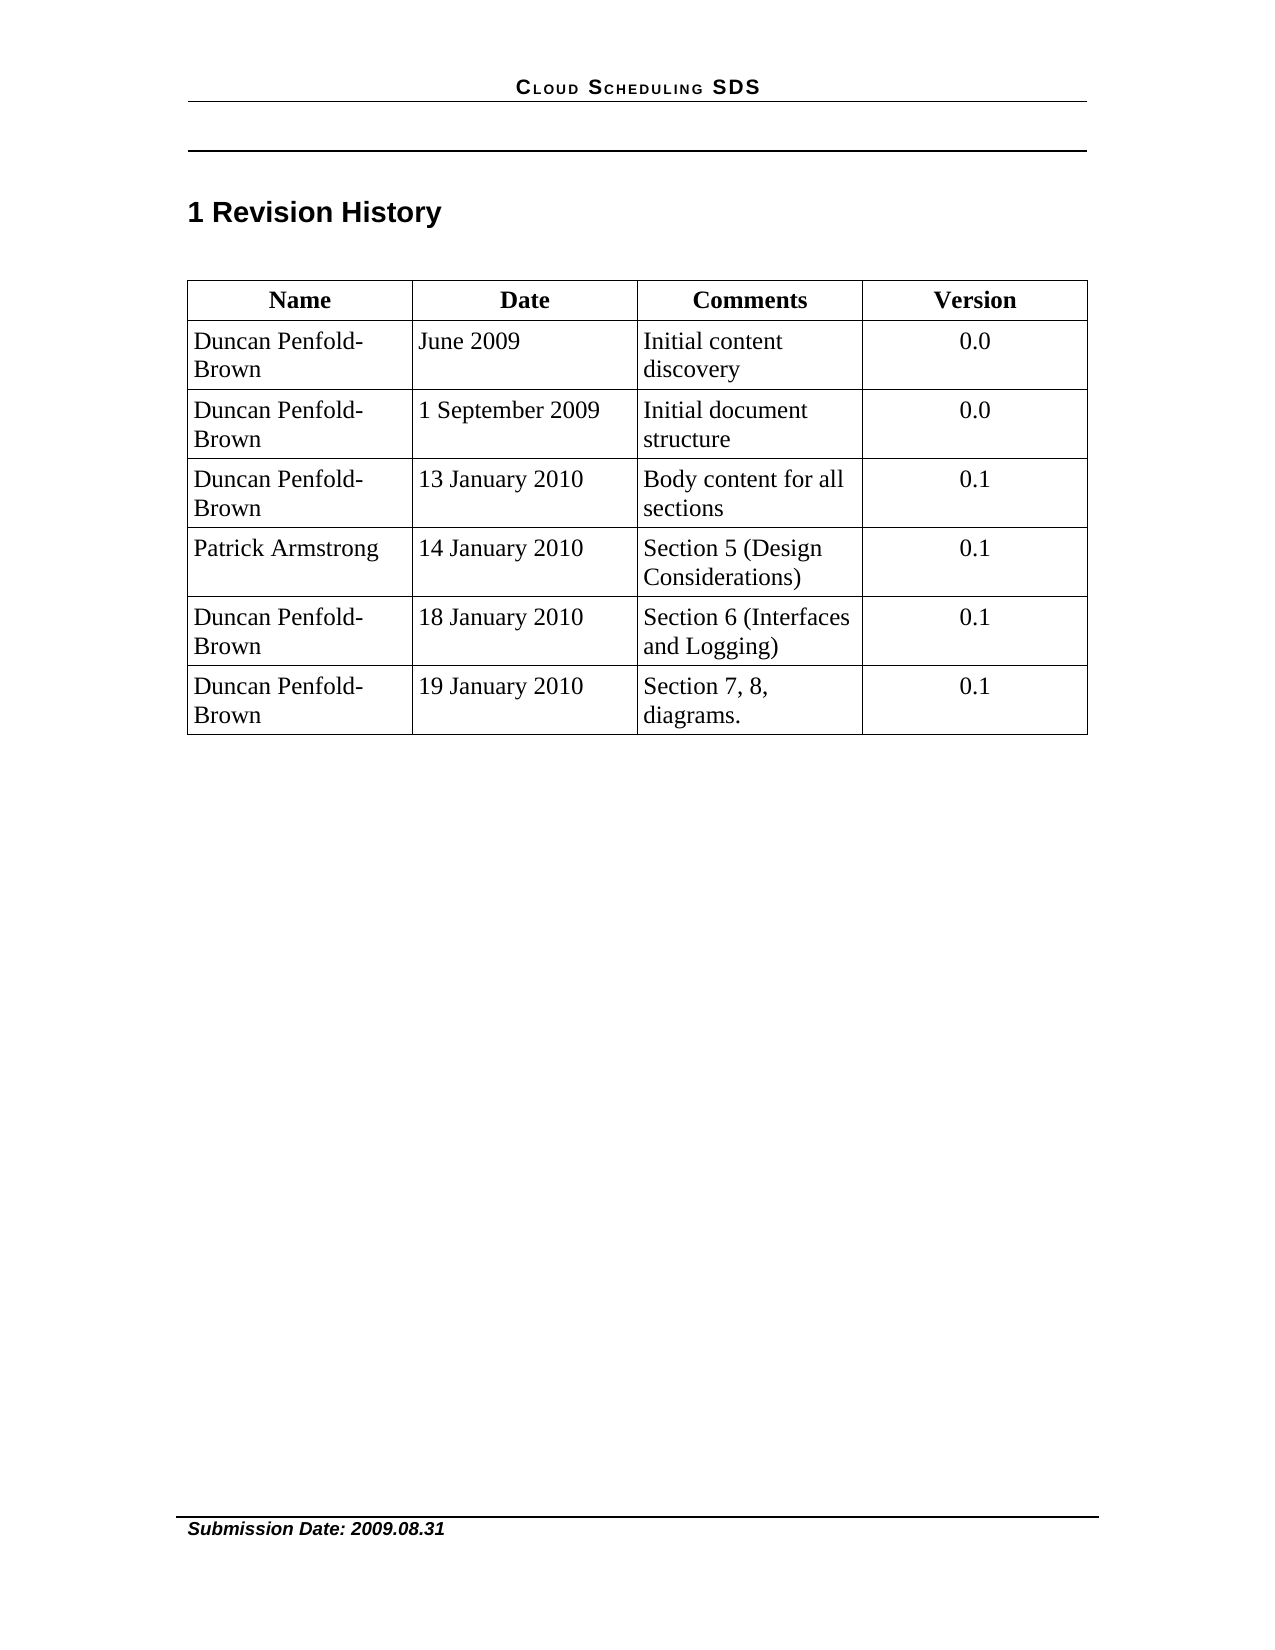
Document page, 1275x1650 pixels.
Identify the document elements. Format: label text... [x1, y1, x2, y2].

table_cell Duncan Penfold-Brown [188, 597, 412, 665]
table_cell 0.1 [863, 597, 1087, 665]
table_cell 1 September 2009 [413, 390, 637, 458]
table_cell 19 January 2010 [413, 666, 637, 734]
table_cell 14 January 2010 [413, 528, 637, 596]
table_header Name [188, 281, 412, 320]
table_cell Section 6 (Interfaces and Logging) [638, 597, 862, 665]
table_cell 18 January 2010 [413, 597, 637, 665]
table_cell 13 January 2010 [413, 459, 637, 527]
table_cell Section 5 (Design Considerations) [638, 528, 862, 596]
table_cell Initial content discovery [638, 321, 862, 389]
table_header Version [863, 281, 1087, 320]
table_cell 0.1 [863, 666, 1087, 734]
table_cell Duncan Penfold-Brown [188, 666, 412, 734]
table_cell June 2009 [413, 321, 637, 389]
table_cell Duncan Penfold-Brown [188, 459, 412, 527]
table_header Comments [638, 281, 862, 320]
table_cell Body content for all sections [638, 459, 862, 527]
table_cell Duncan Penfold-Brown [188, 390, 412, 458]
table_cell 0.1 [863, 528, 1087, 596]
subtitle Revision History [187, 195, 1087, 228]
table_cell 0.0 [863, 390, 1087, 458]
table_cell Duncan Penfold-Brown [188, 321, 412, 389]
table_cell 0.1 [863, 459, 1087, 527]
table_cell Patrick Armstrong [188, 528, 412, 596]
table_header Date [413, 281, 637, 320]
table_cell 0.0 [863, 321, 1087, 389]
table_cell Initial document structure [638, 390, 862, 458]
table_cell Section 7, 8, diagrams. [638, 666, 862, 734]
